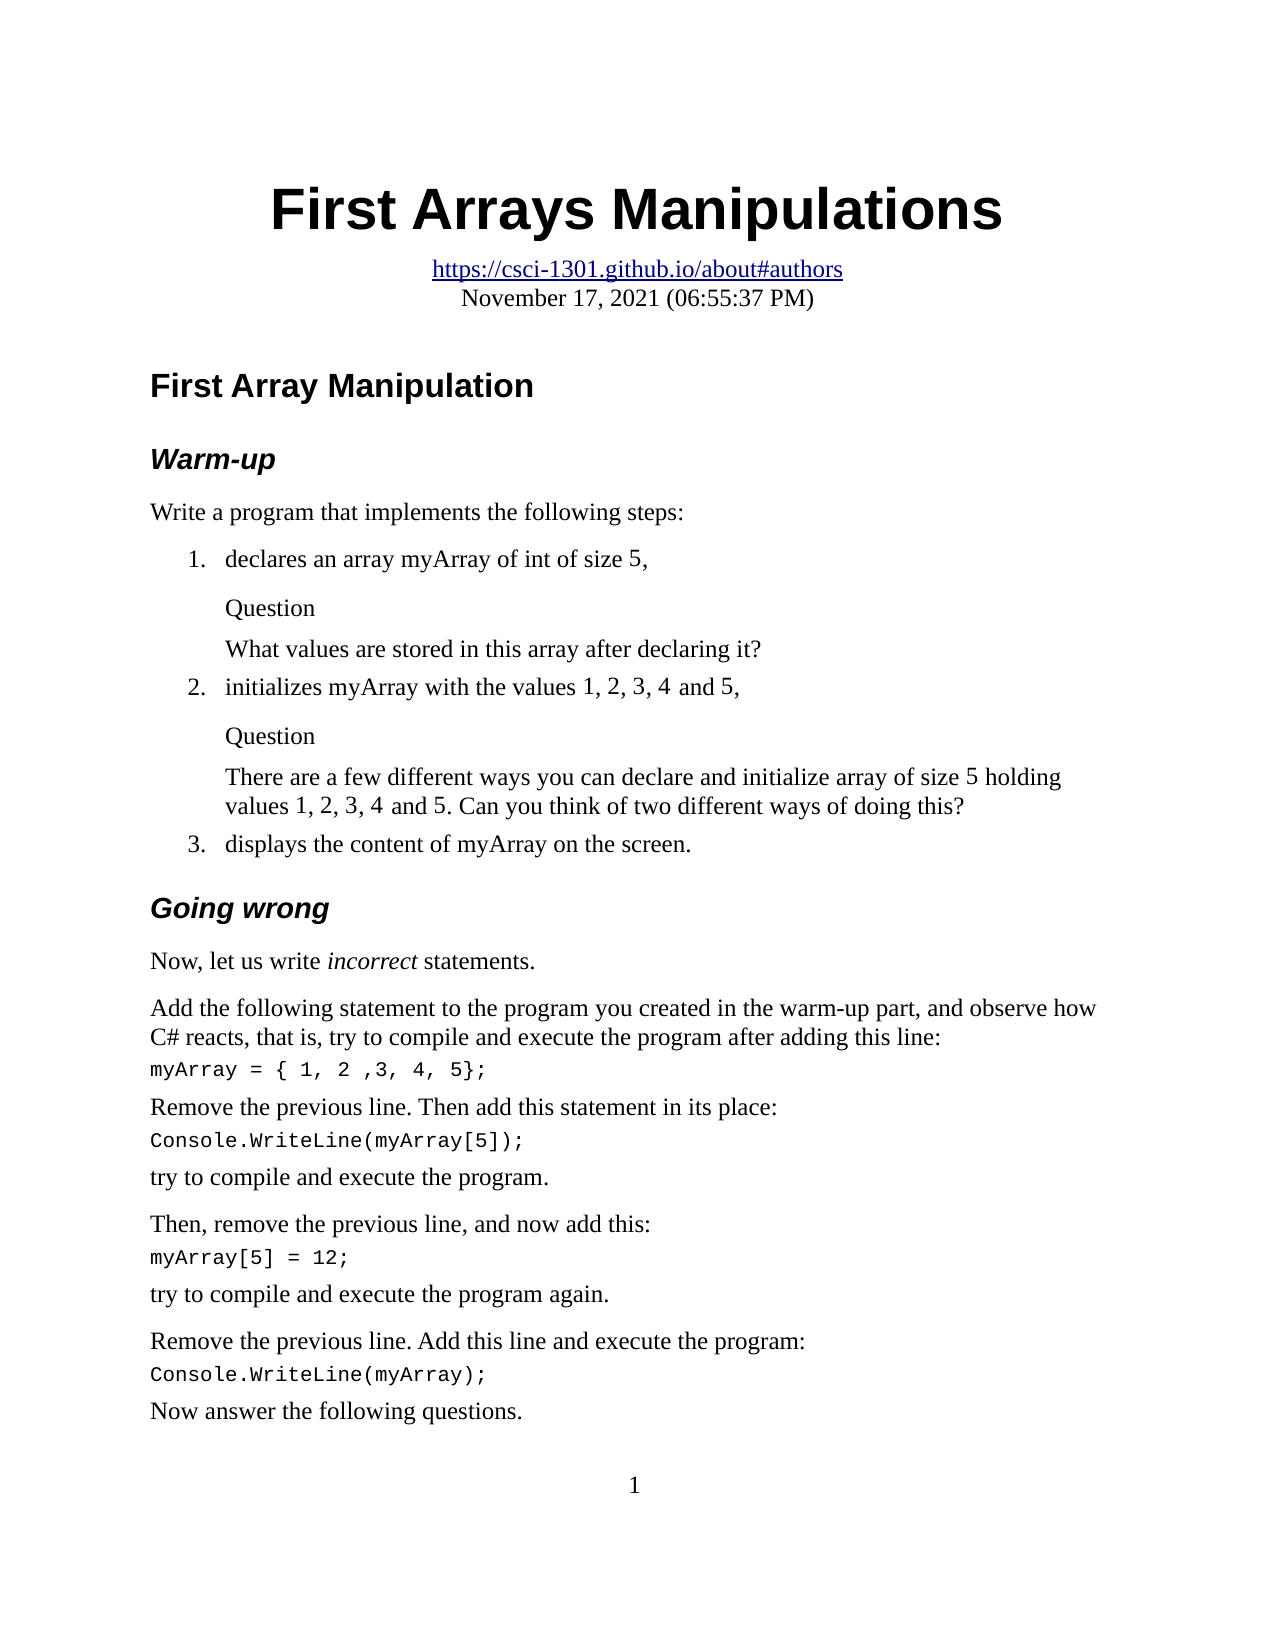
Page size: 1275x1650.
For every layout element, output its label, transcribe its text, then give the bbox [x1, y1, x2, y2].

text Now answer the following questions. [150, 1396, 1125, 1425]
list There are a few different ways you can declare and initialize array of size holding values , , , and . Can you think of two different ways of doing this? [187, 762, 1125, 820]
list displays the content of myArray on the screen. [187, 829, 1125, 857]
subtitle Going wrong [150, 891, 1125, 925]
list initializes myArray with the values , , , and , [187, 672, 1125, 701]
text Console.WriteLine(myArray); [150, 1364, 1125, 1387]
subtitle Warm-up [150, 442, 1125, 476]
text Console.WriteLine(myArray[5]); [150, 1130, 1125, 1153]
text November 17, 2021 (06:55:37 PM) [150, 283, 1125, 312]
list Question [187, 721, 1125, 750]
list What values are stored in this array after declaring it? [187, 634, 1125, 663]
text Remove the previous line. Add this line and execute the program: [150, 1326, 1125, 1355]
text Now, let us write incorrect statements. [150, 946, 1125, 975]
text myArray = { 1, 2 ,3, 4, 5}; [150, 1059, 1125, 1083]
list declares an array myArray of int of size , [187, 544, 1125, 572]
subtitle First Array Manipulation [150, 366, 1125, 404]
text Add the following statement to the program you created in the warm-up part, and observe how C# reacts, that is, try to compile and execute the program after adding this line: [150, 993, 1125, 1051]
text Then, remove the previous line, and now add this: [150, 1209, 1125, 1238]
text try to compile and execute the program again. [150, 1279, 1125, 1308]
text Remove the previous line. Then add this statement in its place: [150, 1092, 1125, 1121]
title First Arrays Manipulations [150, 175, 1125, 242]
list Question [187, 593, 1125, 622]
text https://csci-1301.github.io/about#authors [150, 254, 1125, 283]
text myArray[5] = 12; [150, 1247, 1125, 1270]
text try to compile and execute the program. [150, 1162, 1125, 1191]
text Write a program that implements the following steps: [150, 497, 1125, 526]
